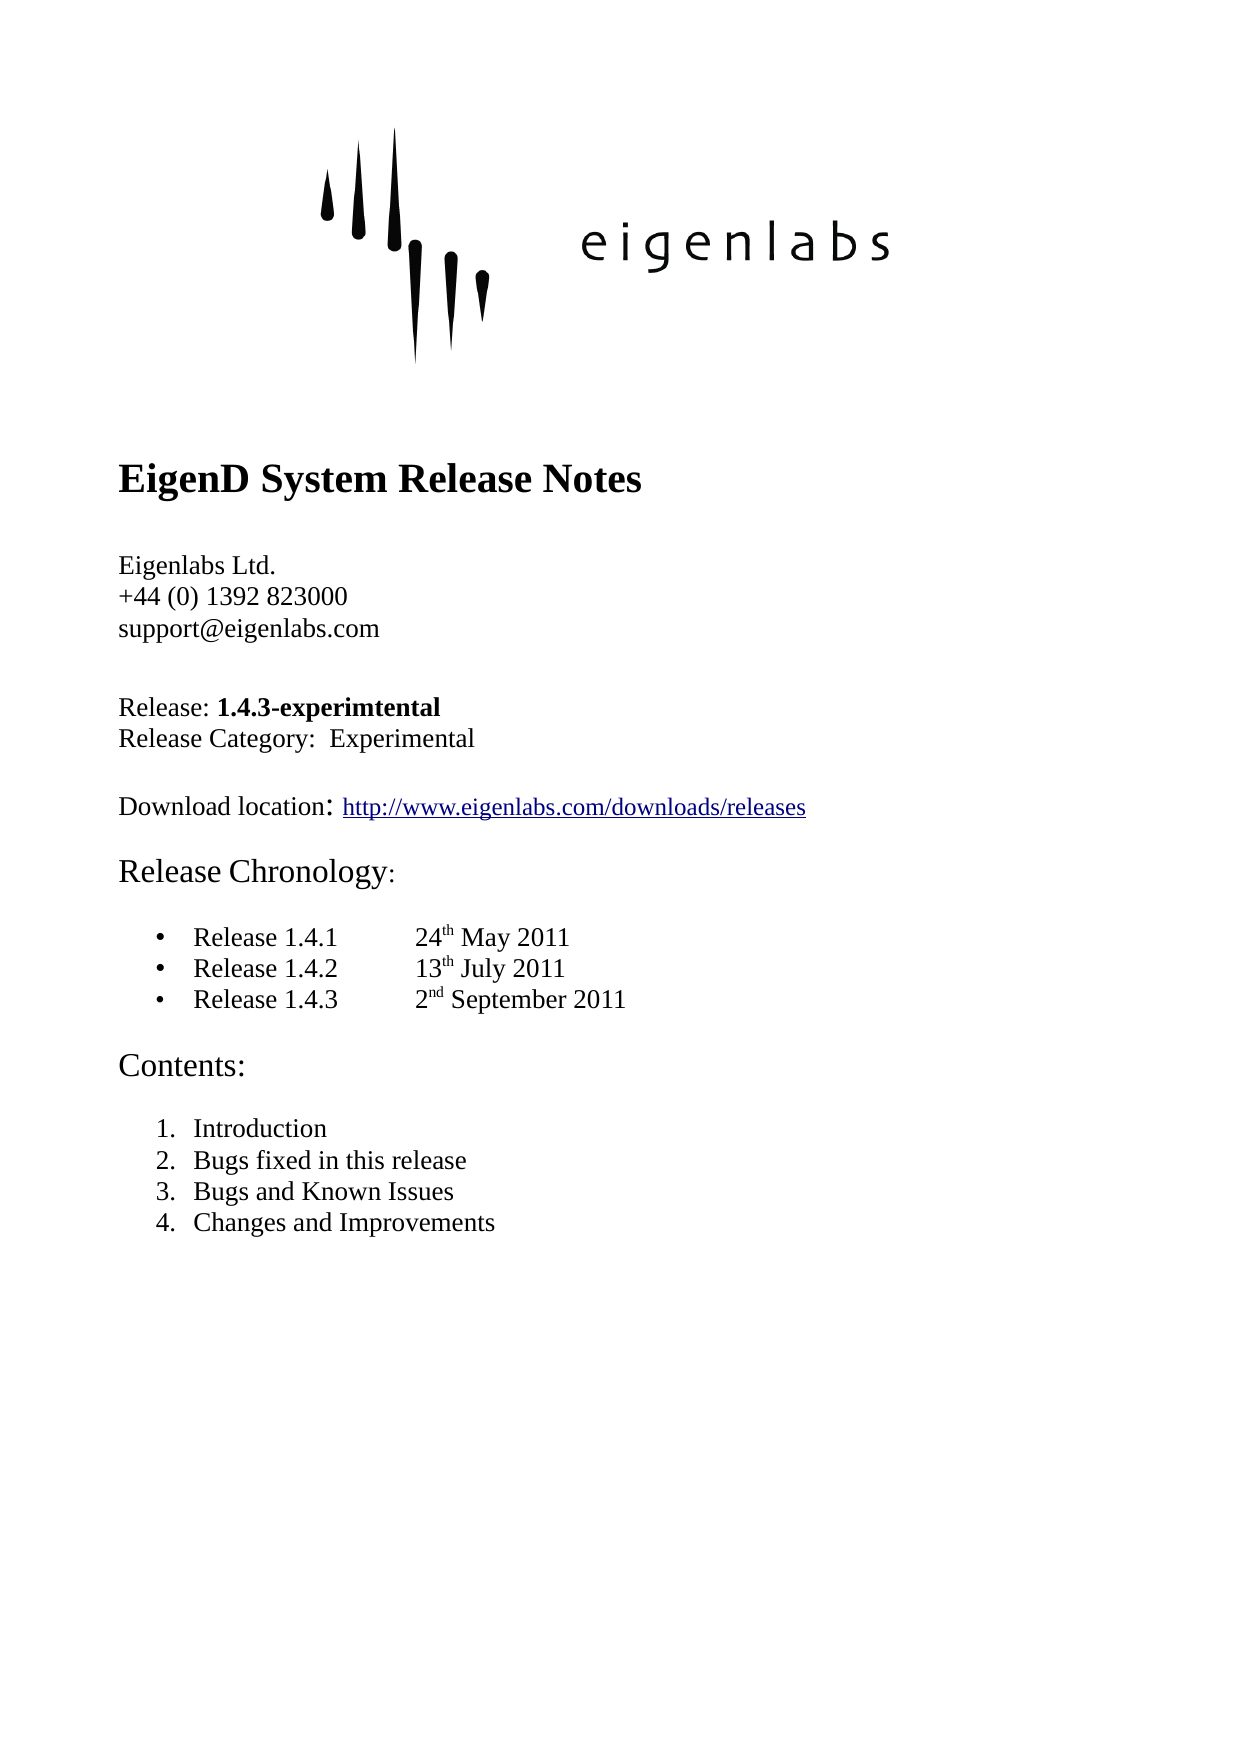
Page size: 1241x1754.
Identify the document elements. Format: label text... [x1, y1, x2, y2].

list Changes and Improvements [156, 1206, 1122, 1237]
text Contents: [118, 1046, 1122, 1084]
text Release Chronology: [118, 851, 1122, 889]
text EigenD System Release Notes [118, 453, 1122, 501]
text +44 (0) 1392 823000 [118, 581, 1122, 612]
list Release 1.4.1 24th May 2011 [156, 921, 1122, 952]
list Introduction [156, 1113, 1122, 1144]
text support@eigenlabs.com [118, 612, 1122, 643]
list Release 1.4.2 13th July 2011 [156, 952, 1122, 983]
text Eigenlabs Ltd. [118, 549, 1122, 581]
text Release Category: Experimental [118, 722, 1122, 753]
text Download location: http://www.eigenlabs.com/downloads/releases [118, 784, 1122, 822]
list Bugs and Known Issues [156, 1175, 1122, 1206]
list Release 1.4.3 2nd September 2011 [156, 983, 1122, 1014]
text Release: 1.4.3-experimtental [118, 691, 1122, 722]
picture [296, 118, 915, 372]
list Bugs fixed in this release [156, 1144, 1122, 1175]
